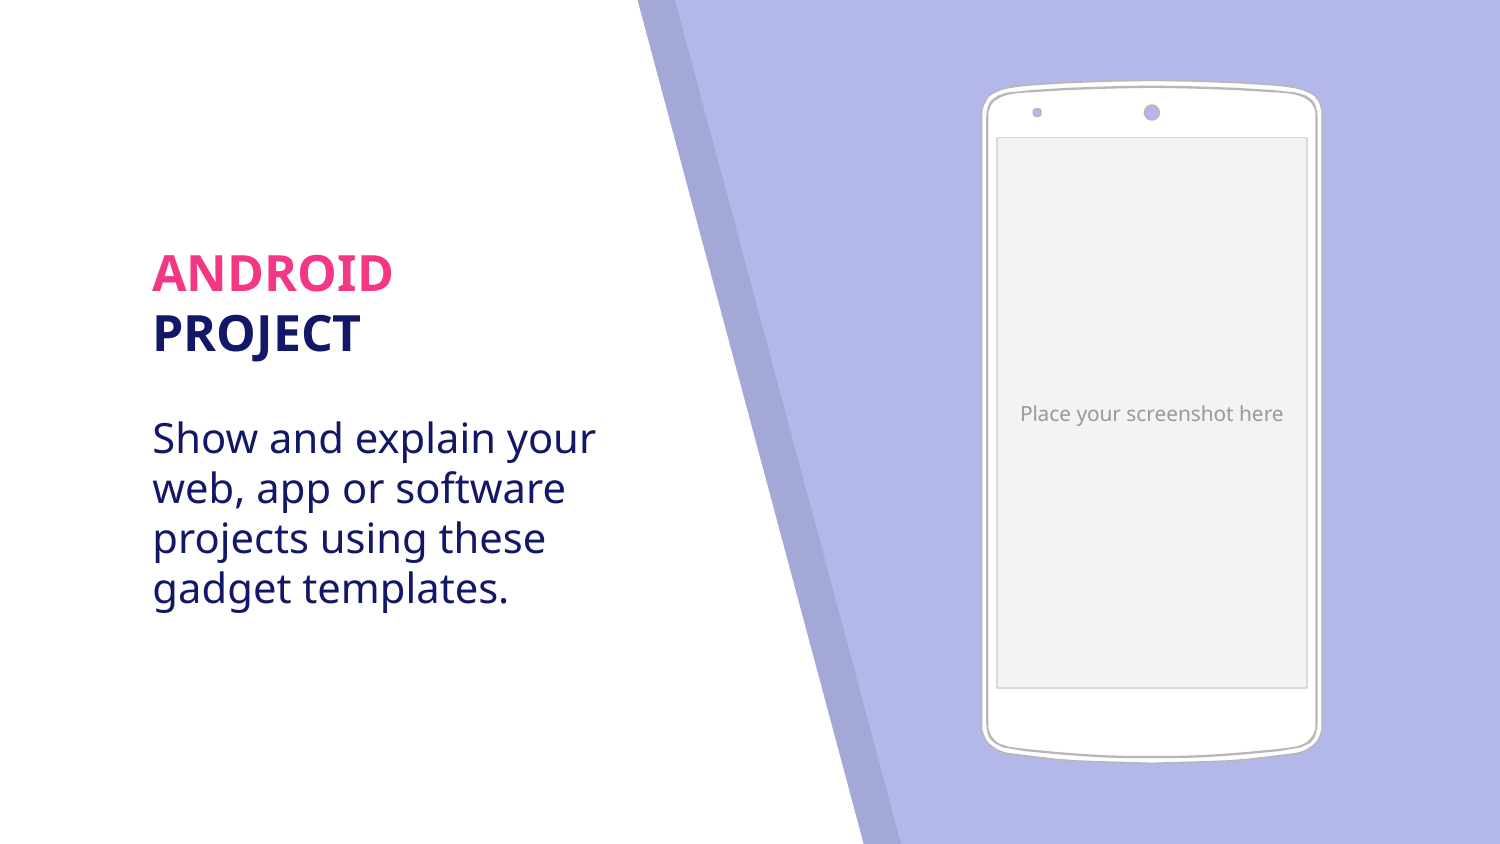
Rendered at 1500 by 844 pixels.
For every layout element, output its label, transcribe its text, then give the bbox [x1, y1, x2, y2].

list Show and explain your web, app or software projects using these gadget templates. [137, 396, 654, 767]
text_box Place your screenshot here [997, 137, 1307, 689]
text_box [981, 80, 1323, 764]
title ANDROID PROJECT [137, 296, 654, 377]
